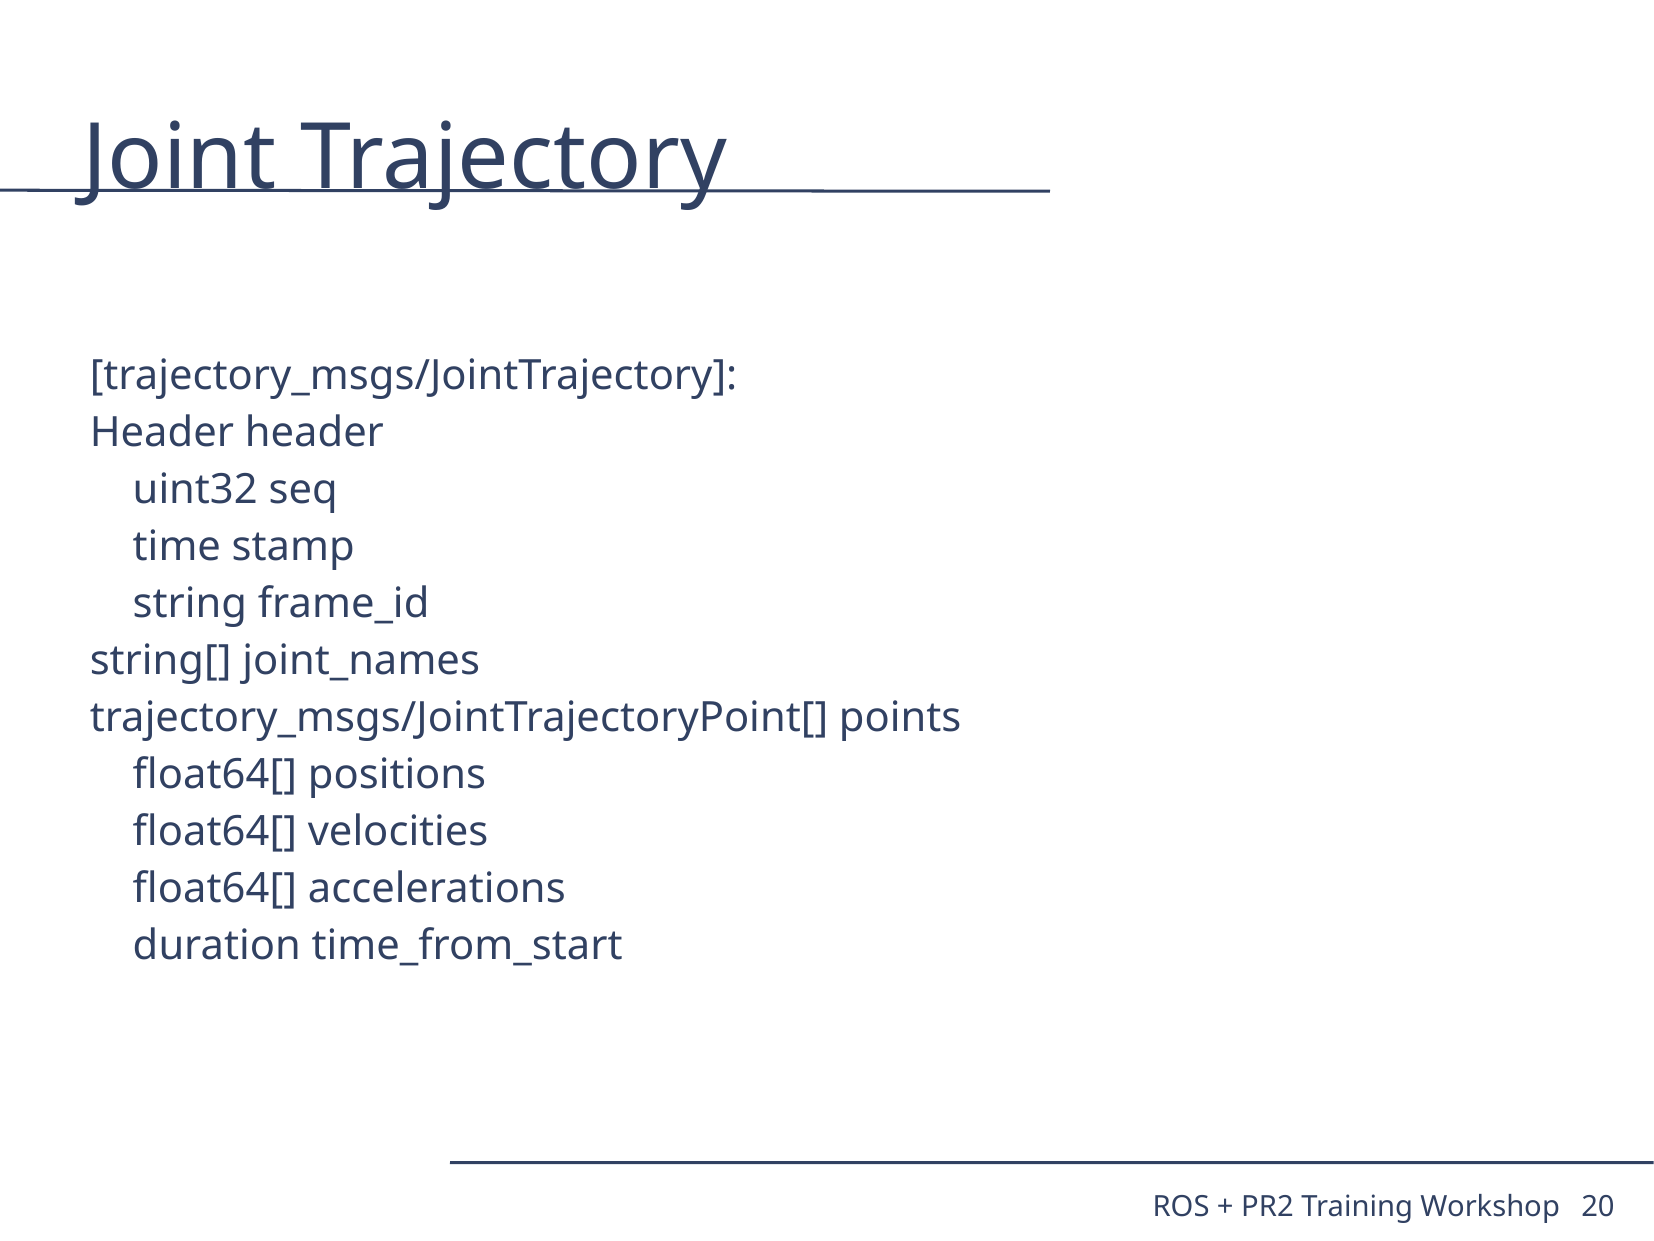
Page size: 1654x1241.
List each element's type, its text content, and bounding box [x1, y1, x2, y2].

text_box [trajectory_msgs/JointTrajectory]: Header header uint32 seq time stamp string frame_id string[] joint_names trajectory_msgs/JointTrajectoryPoint[] points float64[] positions float64[] velocities float64[] accelerations duration time_from_start [75, 337, 1201, 905]
title Joint Trajectory [82, 49, 1571, 257]
text_box [221, 565, 1459, 636]
